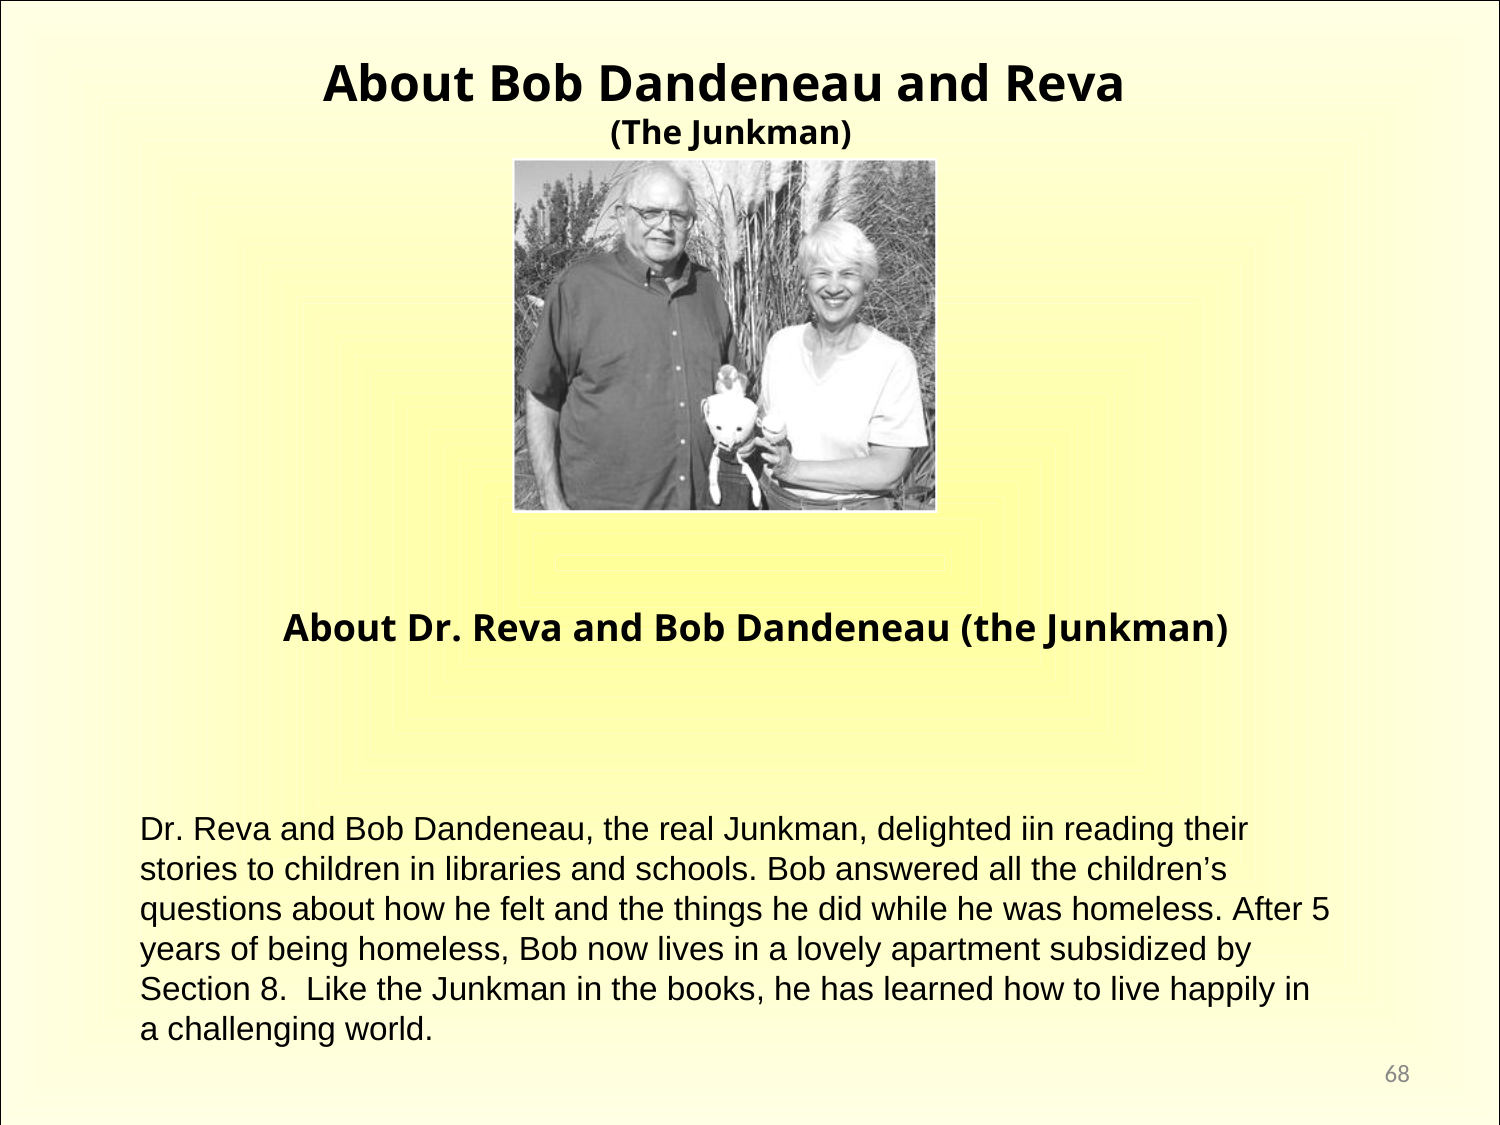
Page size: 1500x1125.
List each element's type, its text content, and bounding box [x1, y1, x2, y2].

text_box About Bob Dandeneau and Reva (The Junkman) [137, 43, 1325, 187]
text_box [1074, 1042, 1426, 1103]
text_box [0, 0, 1500, 1125]
text_box Dr. Reva and Bob Dandeneau, the real Junkman, delighted iin reading their stories to children in libraries and schools. Bob answered all the children’s questions about how he felt and the things he did while he was homeless. After 5 years of being homeless, Bob now lives in a lovely apartment subsidized by Section 8. Like the Junkman in the books, he has learned how to live happily in a challenging world. [124, 799, 1350, 1055]
picture [512, 158, 938, 513]
text_box About Dr. Reva and Bob Dandeneau (the Junkman) [125, 596, 1388, 717]
